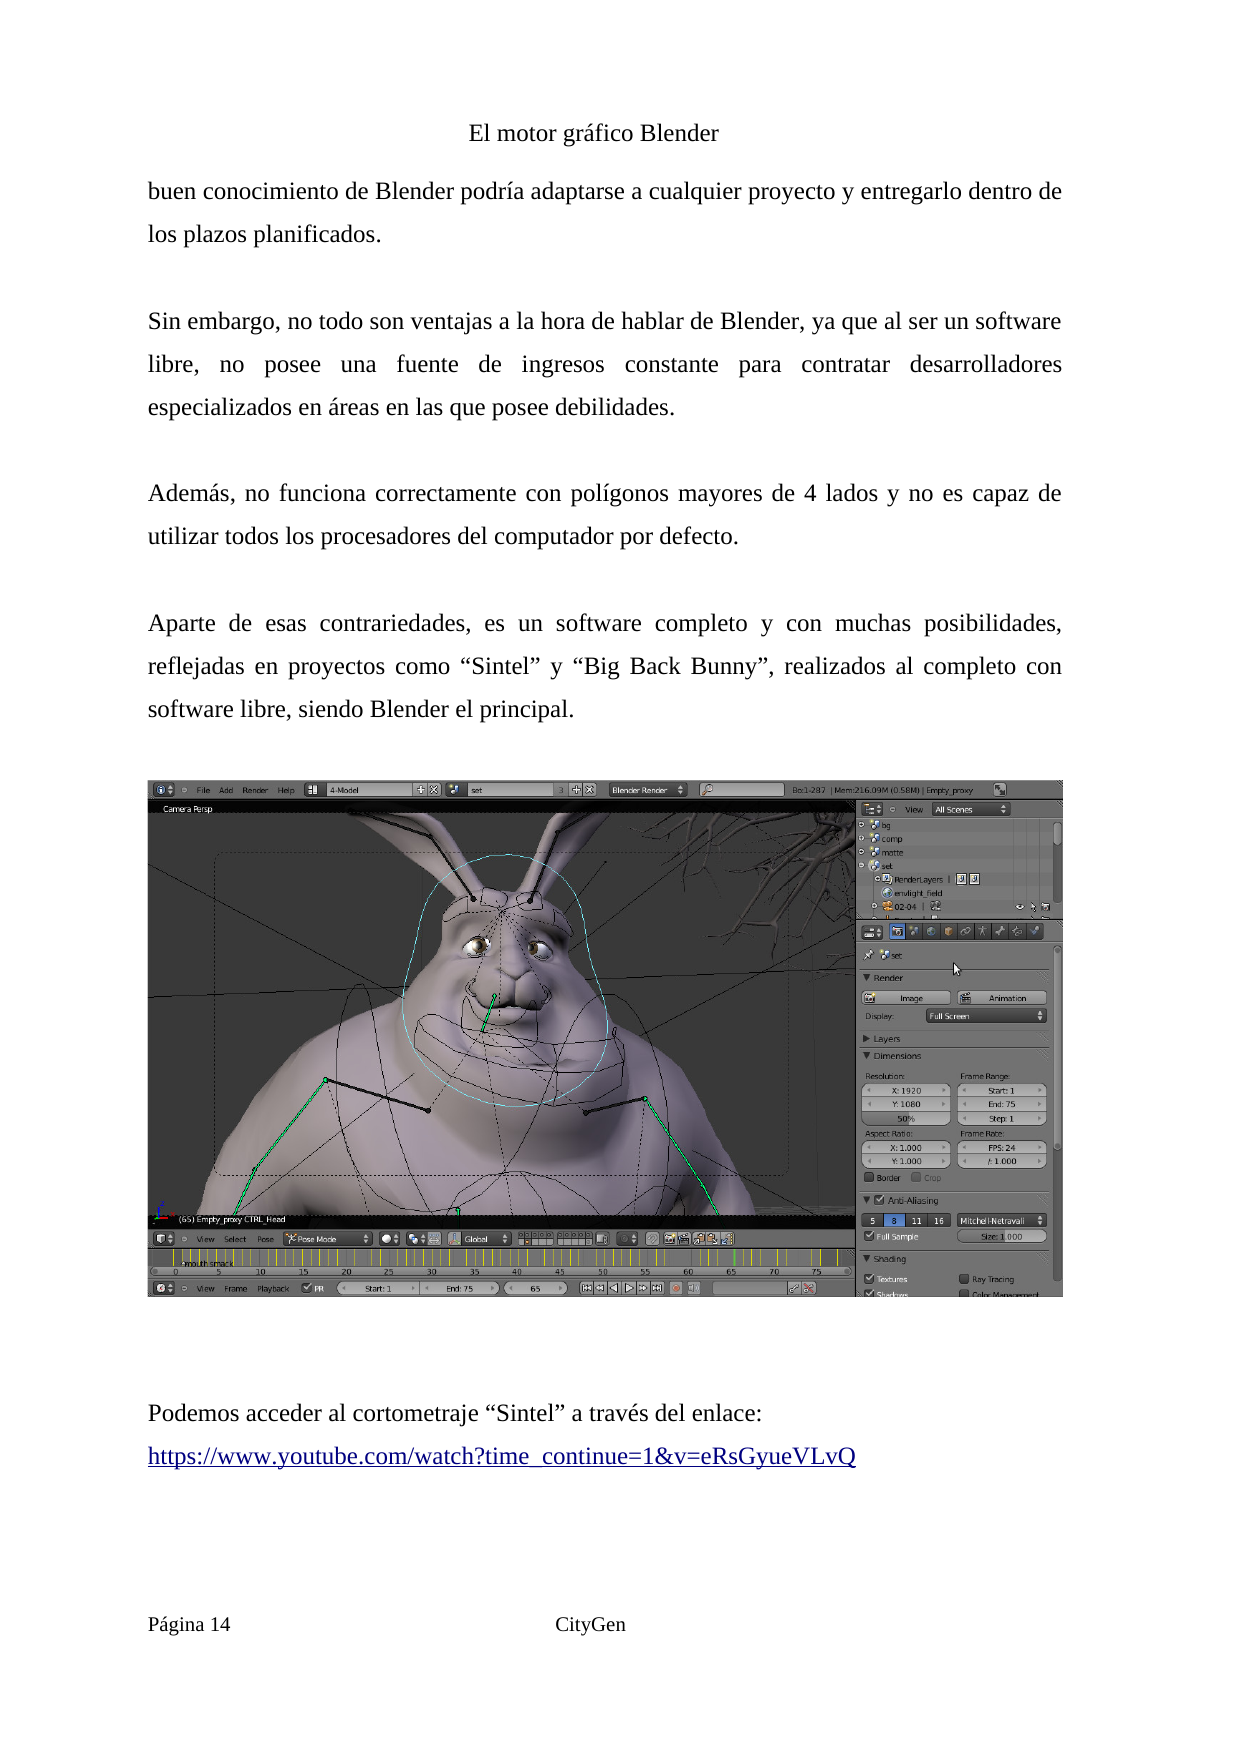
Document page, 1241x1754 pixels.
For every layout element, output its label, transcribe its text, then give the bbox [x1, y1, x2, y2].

picture [147, 780, 1063, 1297]
text Aparte de esas contrariedades, es un software completo y con muchas posibilidades, reflejadas en proyectos como “Sintel” y “Big Back Bunny”, realizados al completo con software libre, siendo Blender el principal. [148, 608, 1063, 723]
text Sin embargo, no todo son ventajas a la hora de hablar de Blender, ya que al ser un software libre, no posee una fuente de ingresos constante para contratar desarrolladores especializados en áreas en las que posee debilidades. [148, 306, 1063, 421]
text Podemos acceder al cortometraje “Sintel” a través del enlace: [148, 1398, 1063, 1426]
text buen conocimiento de Blender podría adaptarse a cualquier proyecto y entregarlo dentro de los plazos planificados. [148, 176, 1063, 248]
text Además, no funciona correctamente con polígonos mayores de 4 lados y no es capaz de utilizar todos los procesadores del computador por defecto. [148, 478, 1063, 550]
text https://www.youtube.com/watch?time_continue=1&v=eRsGyueVLvQ [148, 1441, 1063, 1469]
